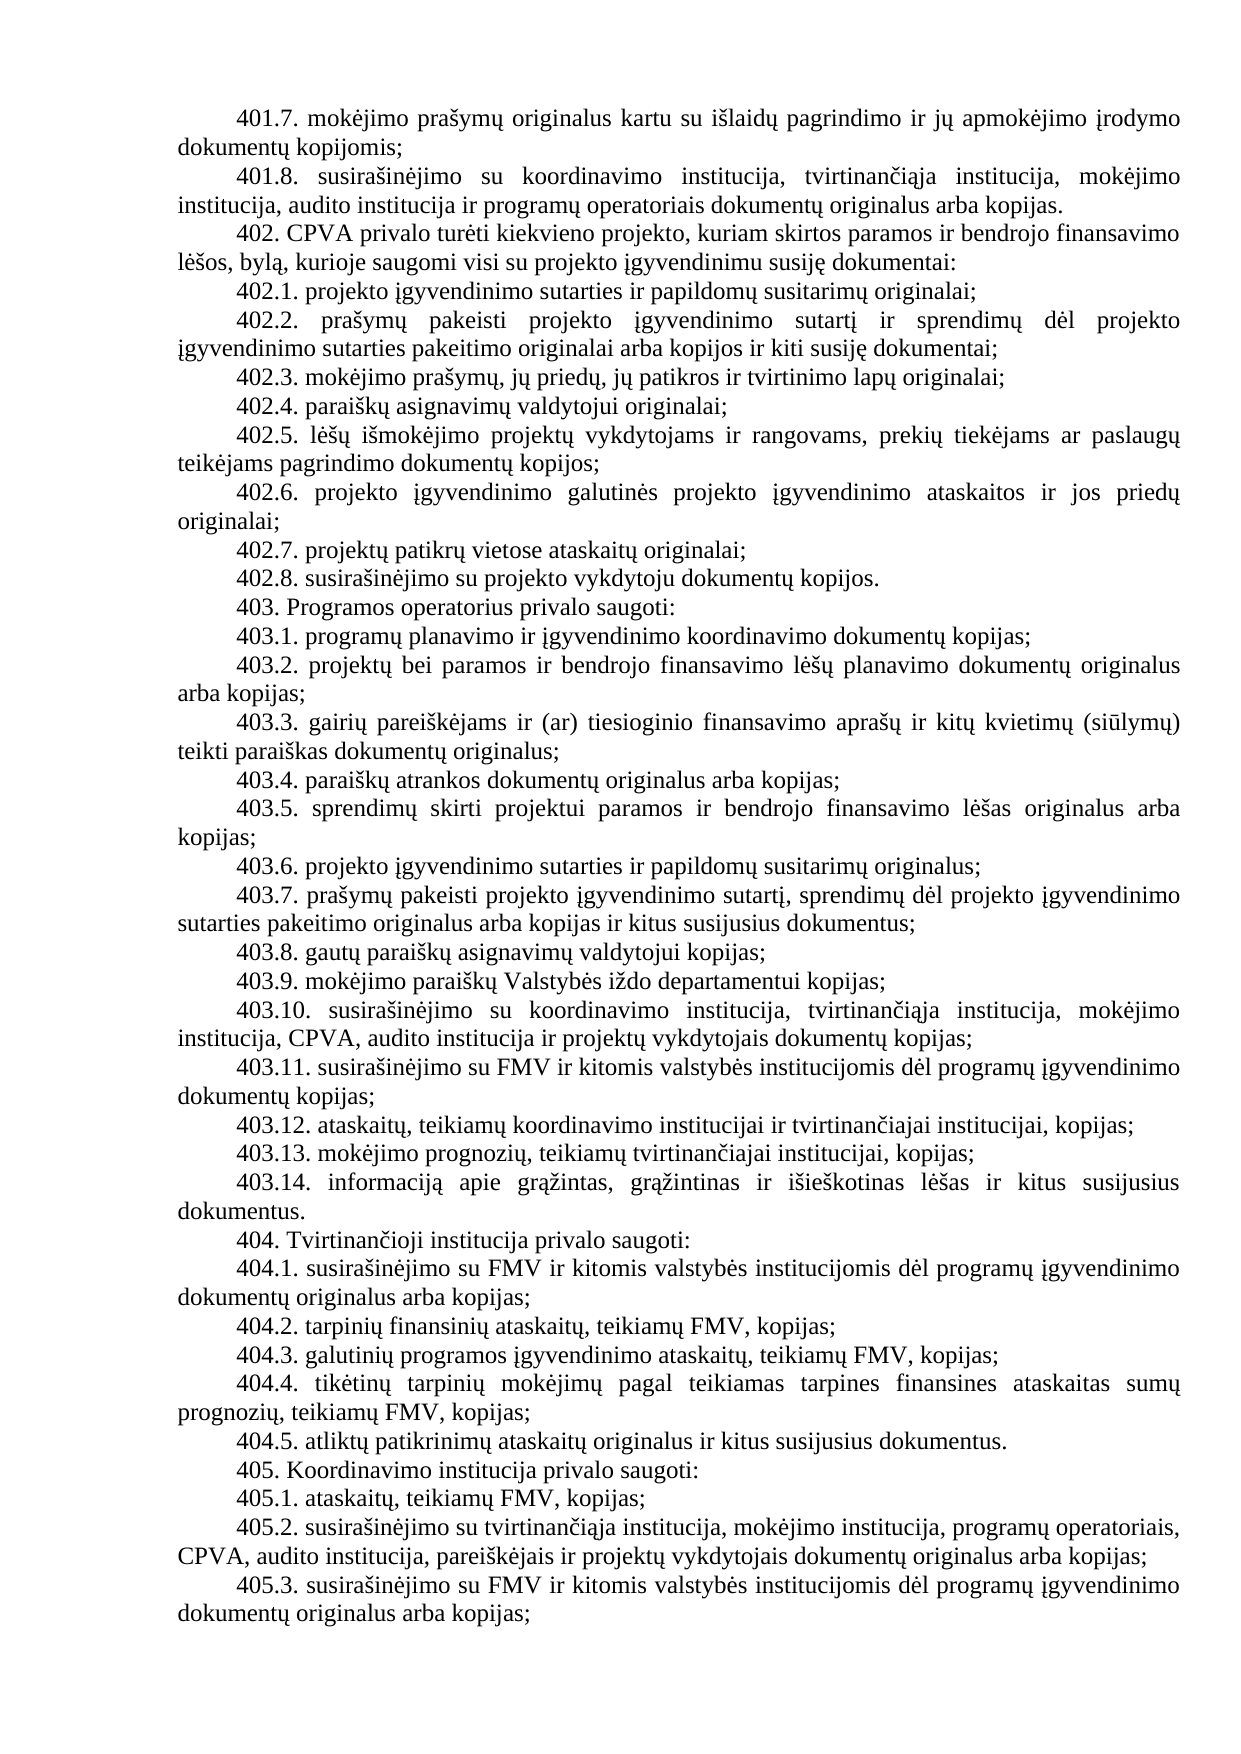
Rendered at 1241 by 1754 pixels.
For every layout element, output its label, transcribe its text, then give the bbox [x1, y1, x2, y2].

text 402.4. paraiškų asignavimų valdytojui originalai; [177, 391, 1181, 420]
text 403.3. gairių pareiškėjams ir (ar) tiesioginio finansavimo aprašų ir kitų kvietimų (siūlymų) teikti paraiškas dokumentų originalus; [177, 707, 1181, 765]
text 403.1. programų planavimo ir įgyvendinimo koordinavimo dokumentų kopijas; [177, 621, 1181, 650]
text 405. Koordinavimo institucija privalo saugoti: [177, 1455, 1181, 1483]
text 403.7. prašymų pakeisti projekto įgyvendinimo sutartį, sprendimų dėl projekto įgyvendinimo sutarties pakeitimo originalus arba kopijas ir kitus susijusius dokumentus; [177, 880, 1181, 937]
text 402.1. projekto įgyvendinimo sutarties ir papildomų susitarimų originalai; [177, 276, 1181, 305]
text 403.13. mokėjimo prognozių, teikiamų tvirtinančiajai institucijai, kopijas; [177, 1138, 1181, 1167]
text 402.2. prašymų pakeisti projekto įgyvendinimo sutartį ir sprendimų dėl projekto įgyvendinimo sutarties pakeitimo originalai arba kopijos ir kiti susiję dokumentai; [177, 305, 1181, 362]
text 403.2. projektų bei paramos ir bendrojo finansavimo lėšų planavimo dokumentų originalus arba kopijas; [177, 650, 1181, 707]
text 402.3. mokėjimo prašymų, jų priedų, jų patikros ir tvirtinimo lapų originalai; [177, 362, 1181, 391]
text 405.3. susirašinėjimo su FMV ir kitomis valstybės institucijomis dėl programų įgyvendinimo dokumentų originalus arba kopijas; [177, 1570, 1181, 1627]
text 402.8. susirašinėjimo su projekto vykdytoju dokumentų kopijos. [177, 563, 1181, 592]
text 403.9. mokėjimo paraiškų Valstybės iždo departamentui kopijas; [177, 966, 1181, 995]
text 404.2. tarpinių finansinių ataskaitų, teikiamų FMV, kopijas; [177, 1311, 1181, 1340]
text 403.4. paraiškų atrankos dokumentų originalus arba kopijas; [177, 765, 1181, 793]
text 402.7. projektų patikrų vietose ataskaitų originalai; [177, 535, 1181, 563]
text 404. Tvirtinančioji institucija privalo saugoti: [177, 1225, 1181, 1253]
text 403.10. susirašinėjimo su koordinavimo institucija, tvirtinančiąja institucija, mokėjimo institucija, CPVA, audito institucija ir projektų vykdytojais dokumentų kopijas; [177, 995, 1181, 1052]
text 402.6. projekto įgyvendinimo galutinės projekto įgyvendinimo ataskaitos ir jos priedų originalai; [177, 477, 1181, 535]
text 403.5. sprendimų skirti projektui paramos ir bendrojo finansavimo lėšas originalus arba kopijas; [177, 793, 1181, 851]
text 403. Programos operatorius privalo saugoti: [177, 592, 1181, 621]
text 403.12. ataskaitų, teikiamų koordinavimo institucijai ir tvirtinančiajai institucijai, kopijas; [177, 1110, 1181, 1138]
text 401.7. mokėjimo prašymų originalus kartu su išlaidų pagrindimo ir jų apmokėjimo įrodymo dokumentų kopijomis; [177, 103, 1181, 161]
text 403.11. susirašinėjimo su FMV ir kitomis valstybės institucijomis dėl programų įgyvendinimo dokumentų kopijas; [177, 1052, 1181, 1110]
text 402.5. lėšų išmokėjimo projektų vykdytojams ir rangovams, prekių tiekėjams ar paslaugų teikėjams pagrindimo dokumentų kopijos; [177, 420, 1181, 477]
text 404.4. tikėtinų tarpinių mokėjimų pagal teikiamas tarpines finansines ataskaitas sumų prognozių, teikiamų FMV, kopijas; [177, 1368, 1181, 1426]
text 405.1. ataskaitų, teikiamų FMV, kopijas; [177, 1483, 1181, 1512]
text 404.3. galutinių programos įgyvendinimo ataskaitų, teikiamų FMV, kopijas; [177, 1340, 1181, 1368]
text 401.8. susirašinėjimo su koordinavimo institucija, tvirtinančiąja institucija, mokėjimo institucija, audito institucija ir programų operatoriais dokumentų originalus arba kopijas. [177, 161, 1181, 218]
text 405.2. susirašinėjimo su tvirtinančiąja institucija, mokėjimo institucija, programų operatoriais, CPVA, audito institucija, pareiškėjais ir projektų vykdytojais dokumentų originalus arba kopijas; [177, 1512, 1181, 1570]
text 404.5. atliktų patikrinimų ataskaitų originalus ir kitus susijusius dokumentus. [177, 1426, 1181, 1455]
text 403.14. informaciją apie grąžintas, grąžintinas ir išieškotinas lėšas ir kitus susijusius dokumentus. [177, 1167, 1181, 1225]
text 404.1. susirašinėjimo su FMV ir kitomis valstybės institucijomis dėl programų įgyvendinimo dokumentų originalus arba kopijas; [177, 1253, 1181, 1311]
text 403.6. projekto įgyvendinimo sutarties ir papildomų susitarimų originalus; [177, 851, 1181, 880]
text 403.8. gautų paraiškų asignavimų valdytojui kopijas; [177, 937, 1181, 966]
text 402. CPVA privalo turėti kiekvieno projekto, kuriam skirtos paramos ir bendrojo finansavimo lėšos, bylą, kurioje saugomi visi su projekto įgyvendinimu susiję dokumentai: [177, 218, 1181, 276]
